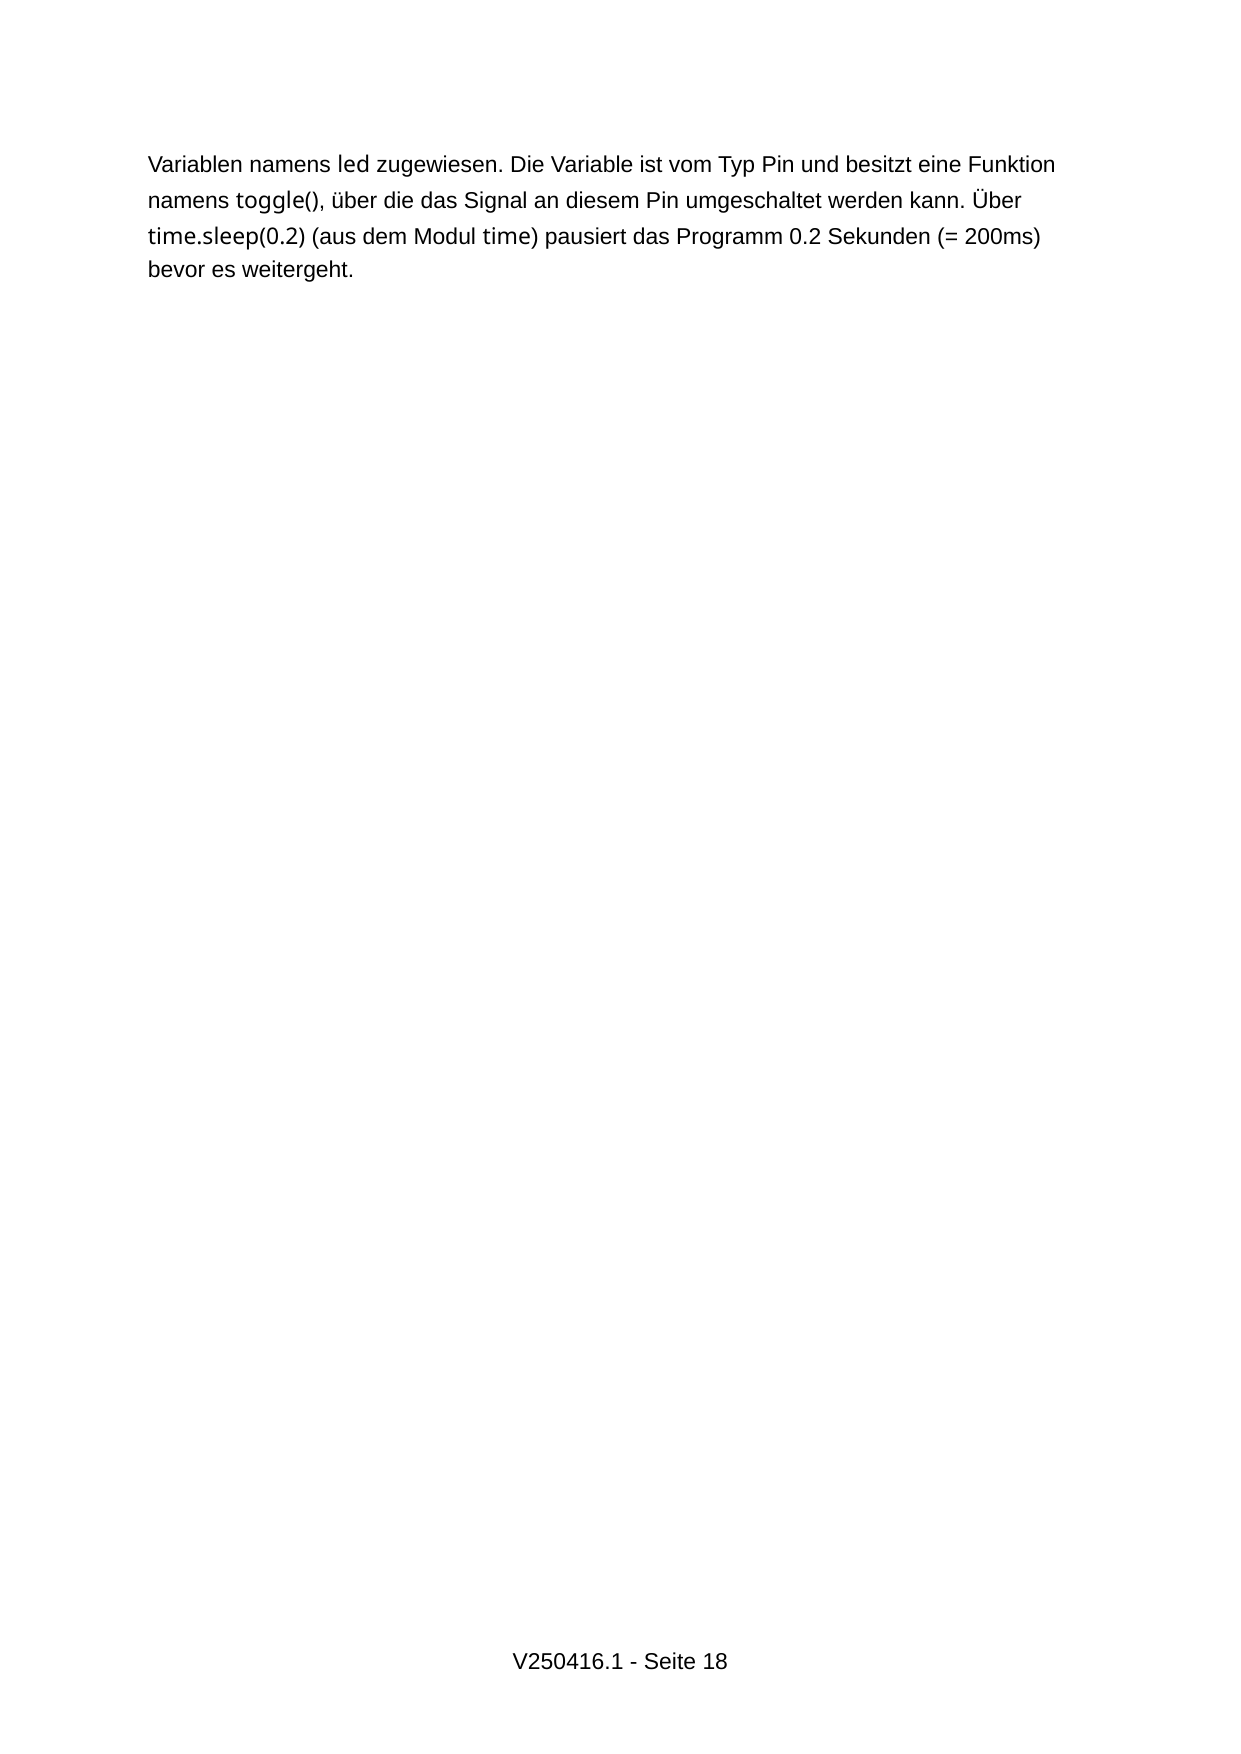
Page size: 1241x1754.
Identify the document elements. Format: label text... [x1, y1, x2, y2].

text Variablen namens led zugewiesen. Die Variable ist vom Typ Pin und besitzt eine Funktion namens toggle(), über die das Signal an diesem Pin umgeschaltet werden kann. Über time.sleep(0.2) (aus dem Modul time) pausiert das Programm 0.2 Sekunden (= 200ms) bevor es weitergeht. [148, 148, 1093, 282]
